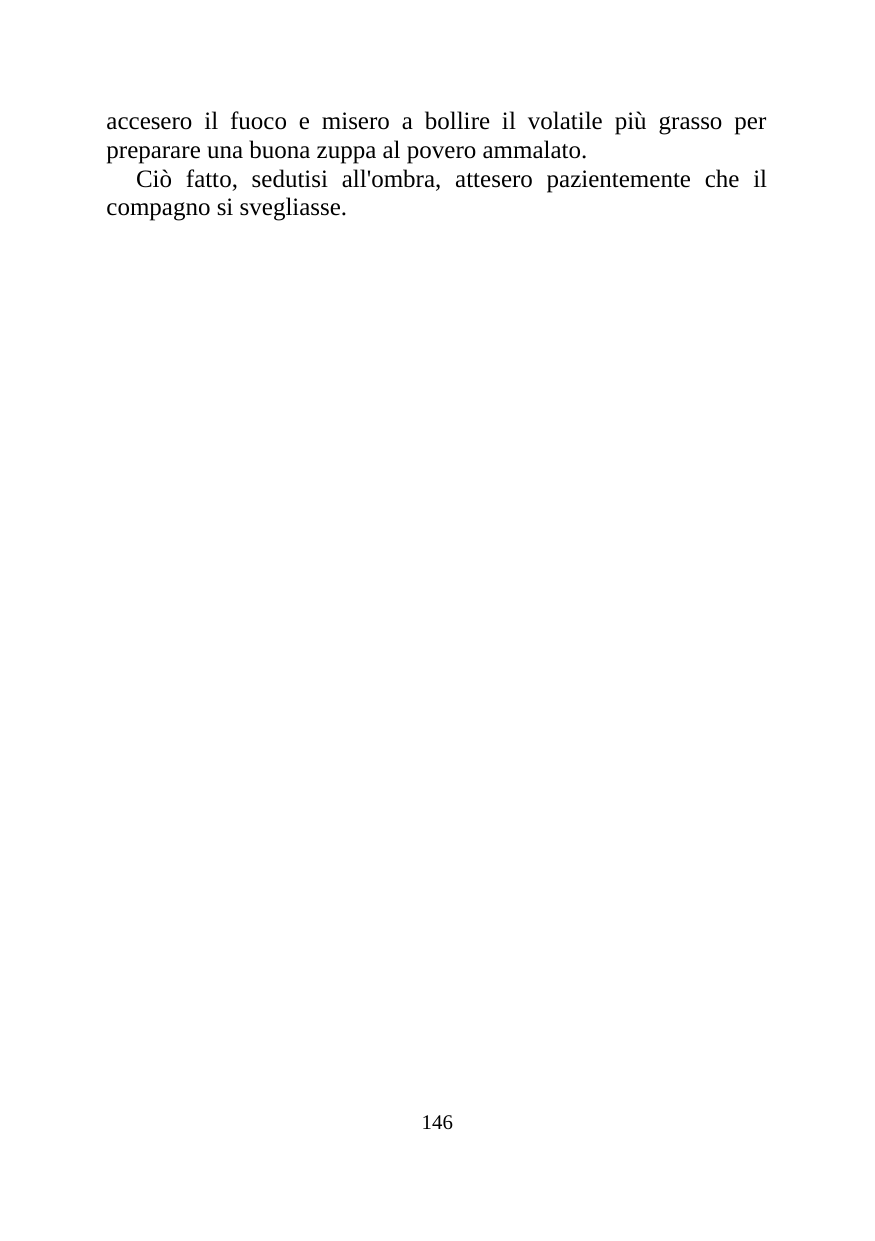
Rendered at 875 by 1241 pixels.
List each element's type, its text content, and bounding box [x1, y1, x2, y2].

text accesero il fuoco e misero a bollire il volatile più grasso per preparare una buona zuppa al povero ammalato. [106, 106, 768, 164]
text Ciò fatto, sedutisi all'ombra, attesero pazientemente che il compagno si svegliasse. [106, 164, 768, 221]
